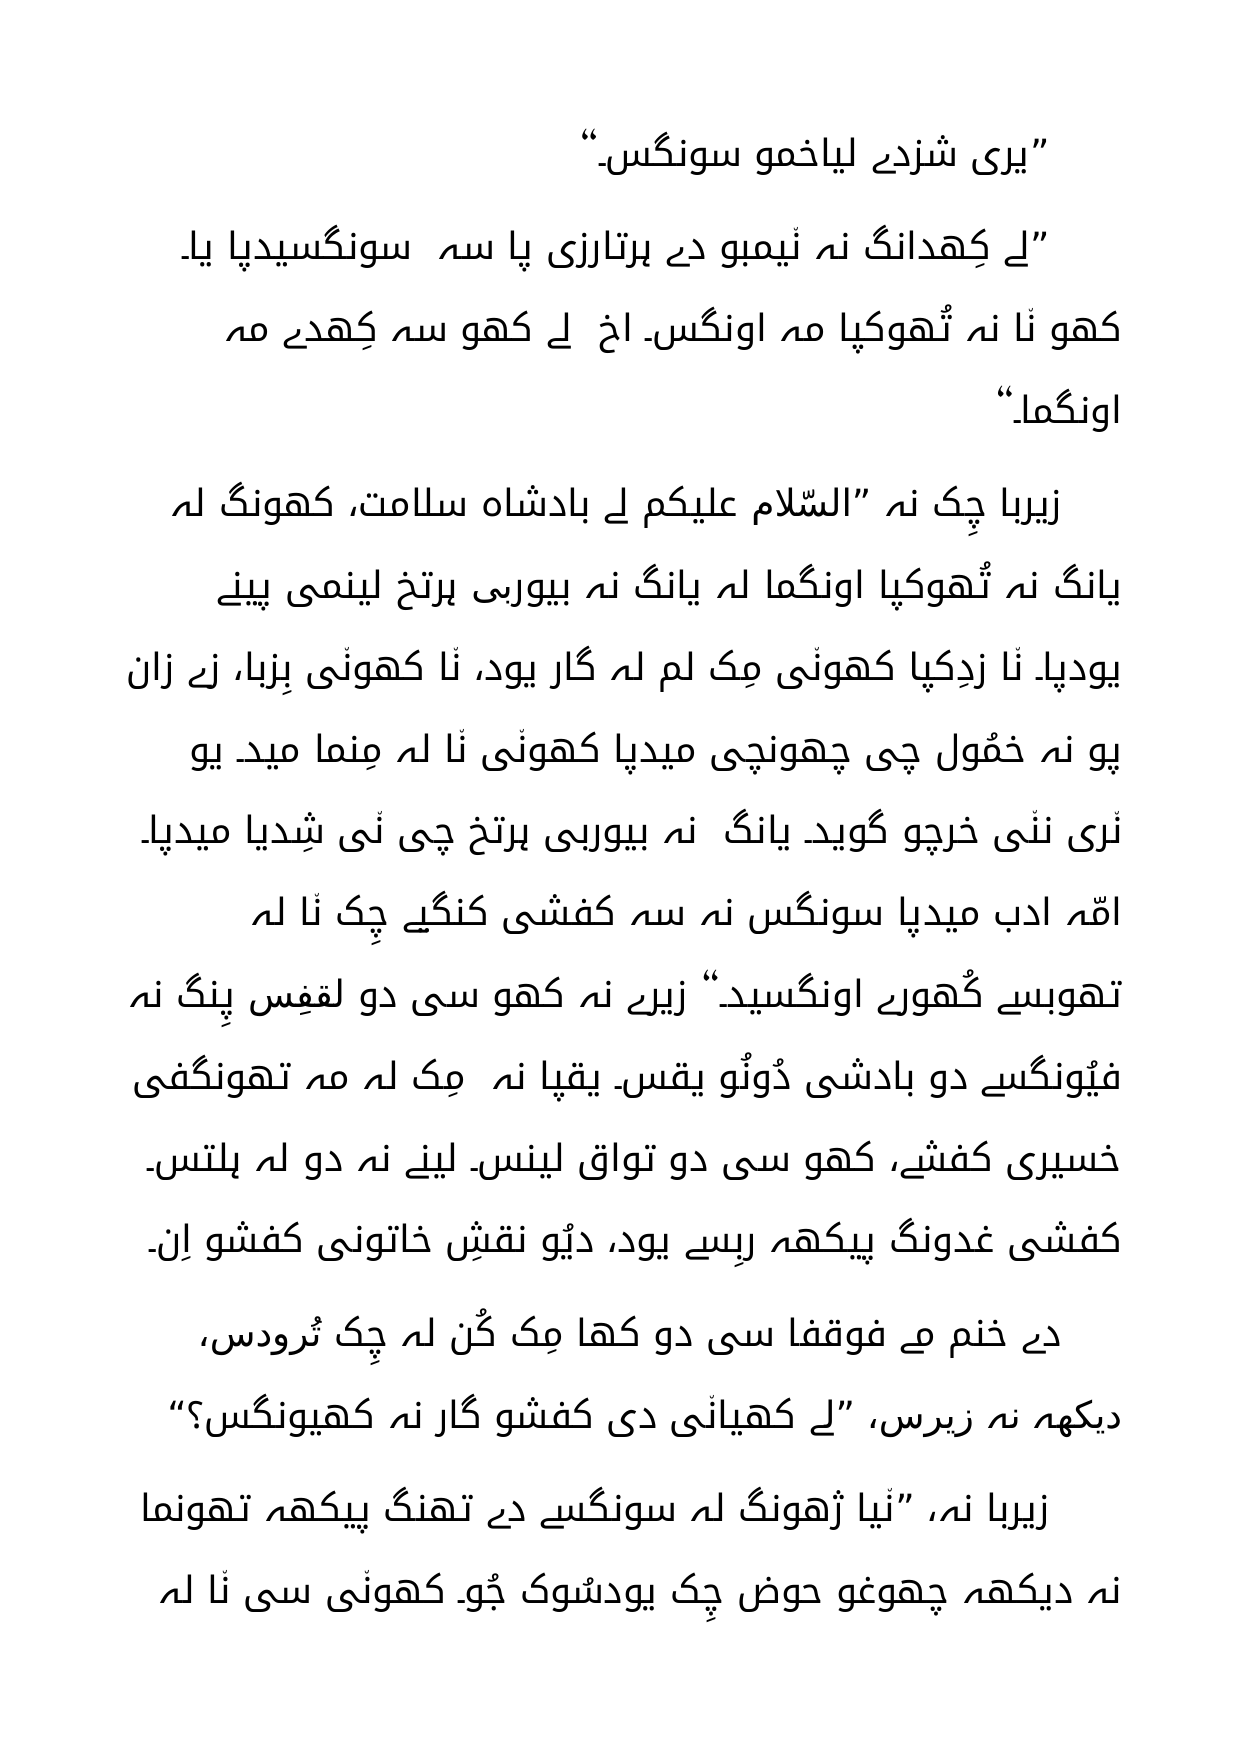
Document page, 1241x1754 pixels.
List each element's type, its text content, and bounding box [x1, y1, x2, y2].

text ”یری شزدے لیاخمو سونگس۔“ [118, 118, 1122, 189]
text ”لے کِھدانگ نہ ن٘یمبو دے ہرتارزی پا سہ سونگسیدپا یا۔ کھو ن٘ا نہ تُھوکپا مہ اونگس۔ اخ لے کھو سہ کِھدے مہ اونگما۔“ [118, 212, 1122, 446]
text زیربا نہ، ”ن٘یا ژھونگ لہ سونگسے دے تھنگ پیکھہ تھونما نہ دیکھہ چھوغو حوض چِک یودسُوک جُو۔ کھون٘ی سی ن٘ا لہ [118, 1473, 1122, 1626]
text زیربا چِک نہ ”السّلام علیکم لے بادشاہ سلامت، کھونگ لہ یانگ نہ تُھوکپا اونگما لہ یانگ نہ بیوربی ہرتخ لینمی پینے یودپا۔ ن٘ا زدِکپا کھون٘ی مِک لم لہ گار یود، ن٘ا کھون٘ی بِزبا، زے زان پو نہ خمُول چی چھونچی میدپا کھون٘ی ن٘ا لہ مِنما مید۔ یو ن٘ری نن٘ی خرچو گوید۔ یانگ نہ بیوربی ہرتخ چی ن٘ی شِدیا میدپا۔ امّہ ادب میدپا سونگس نہ سہ کفشی کنگیے چِک ن٘ا لہ تھوبسے کُھورے اونگسید۔“ زیرے نہ کھو سی دو لقفِس پِنگ نہ فیُونگسے دو بادشی دُونُو یقس۔ یقپا نہ مِک لہ مہ تھونگفی خسیری کفشے، کھو سی دو تواق لینس۔ لینے نہ دو لہ ہلتس۔ کفشی غدونگ پیکھہ ربِسے یود، دیُو نقشِ خاتونی کفشو اِن۔ [118, 469, 1122, 1276]
text دے خنم مے فوقفا سی دو کھا مِک کُن لہ چِک تُرودس، دیکھہ نہ زیرس، ”لے کھیان٘ی دی کفشو گار نہ کھیونگس؟“ [118, 1298, 1122, 1451]
